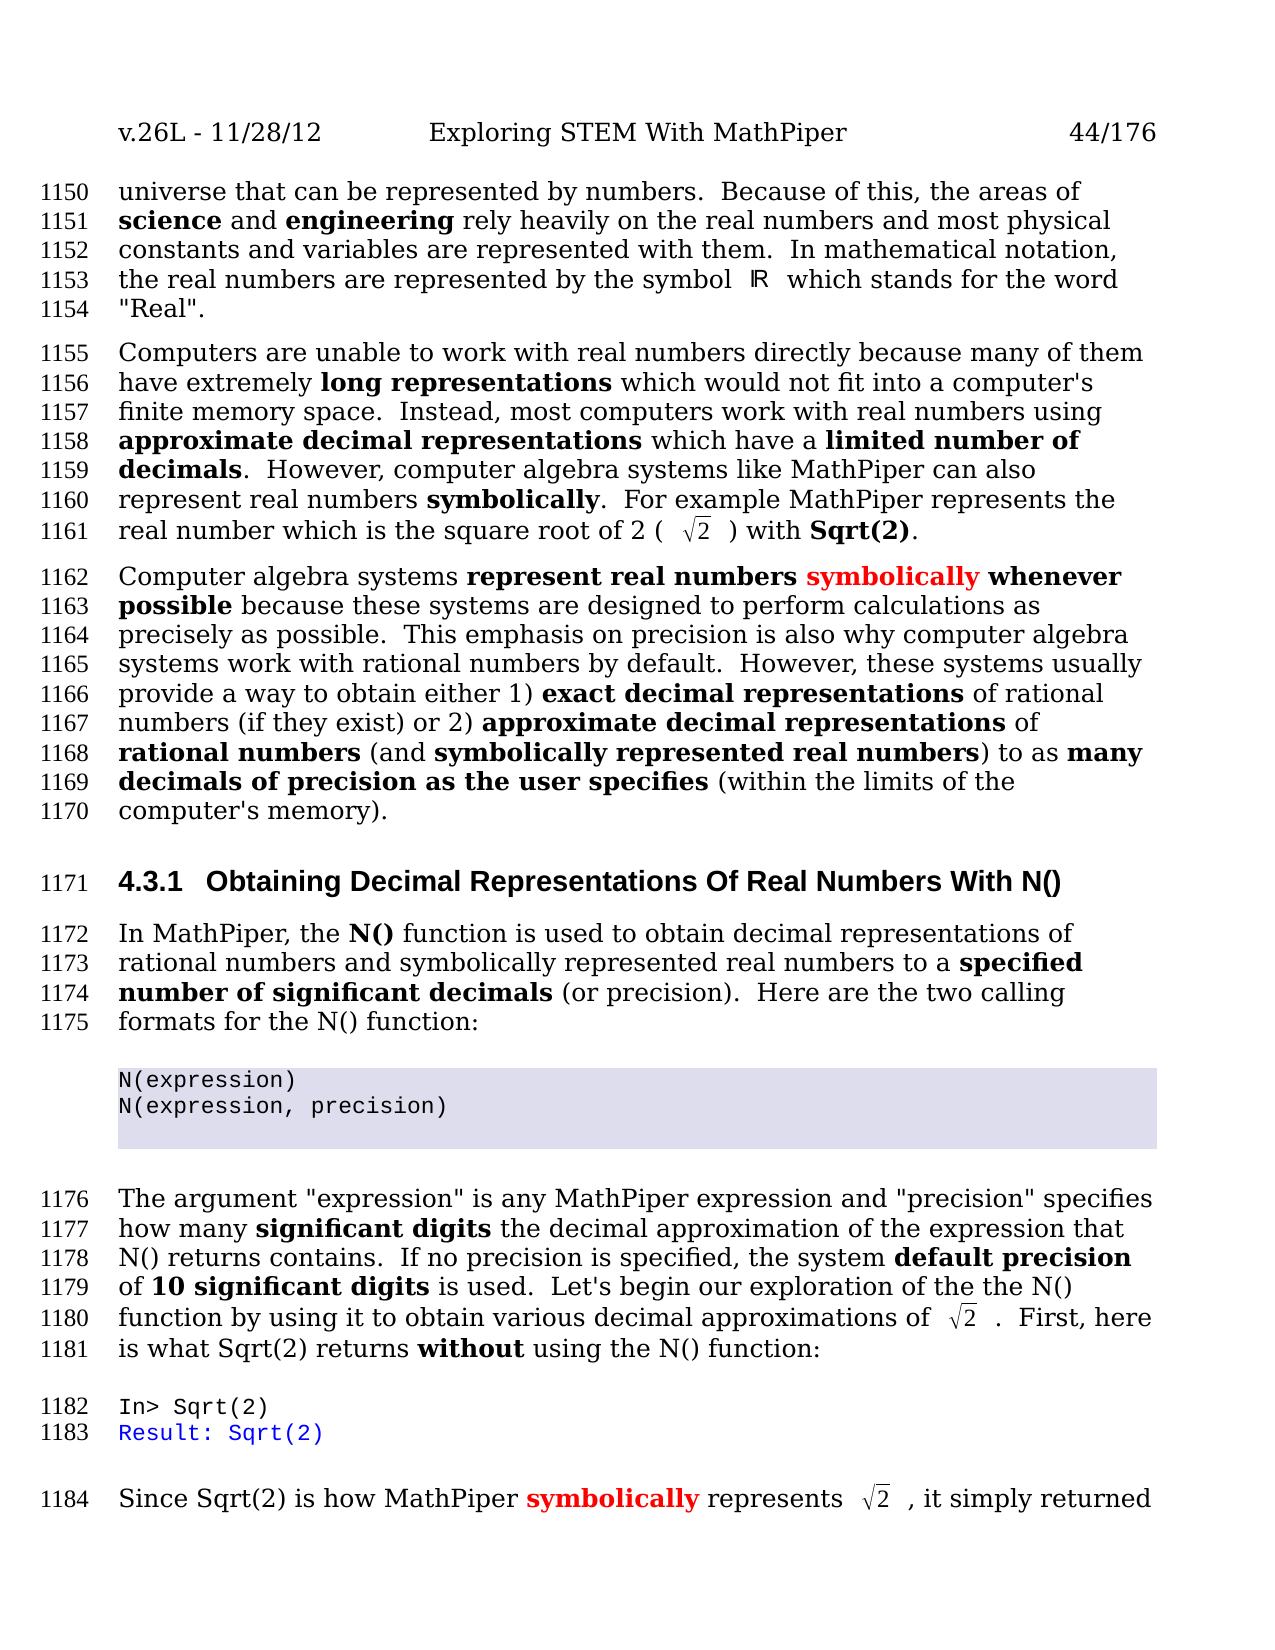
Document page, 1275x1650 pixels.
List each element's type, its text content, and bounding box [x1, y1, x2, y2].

text In MathPiper, the N() function is used to obtain decimal representations of rational numbers and symbolically represented real numbers to a specified number of significant decimals (or precision). Here are the two calling formats for the N() function: [118, 919, 1157, 1036]
text The argument "expression" is any MathPiper expression and "precision" specifies how many significant digits the decimal approximation of the expression that N() returns contains. If no precision is specified, the system default precision of 10 significant digits is used. Let's begin our exploration of the the N() function by using it to obtain various decimal approximations of. First, here is what Sqrt(2) returns without using the N() function: [118, 1184, 1157, 1363]
text In> Sqrt(2) [118, 1396, 1157, 1421]
text universe that can be represented by numbers. Because of this, the areas of science and engineering rely heavily on the real numbers and most physical constants and variables are represented with them. In mathematical notation, the real numbers are represented by the symbolwhich stands for the word "Real". [118, 177, 1157, 323]
text Computers are unable to work with real numbers directly because many of them have extremely long representations which would not fit into a computer's finite memory space. Instead, most computers work with real numbers using approximate decimal representations which have a limited number of decimals. However, computer algebra systems like MathPiper can also represent real numbers symbolically. For example MathPiper represents the real number which is the square root of 2 () with Sqrt(2). [118, 338, 1157, 547]
text Computer algebra systems represent real numbers symbolically whenever possible because these systems are designed to perform calculations as precisely as possible. This emphasis on precision is also why computer algebra systems work with rational numbers by default. However, these systems usually provide a way to obtain either 1) exact decimal representations of rational numbers (if they exist) or 2) approximate decimal representations of rational numbers (and symbolically represented real numbers) to as many decimals of precision as the user specifies (within the limits of the computer's memory). [118, 562, 1157, 825]
text Result: Sqrt(2) [118, 1421, 1157, 1447]
text Since Sqrt(2) is how MathPiper symbolically represents, it simply returned [118, 1482, 1157, 1515]
subtitle Obtaining Decimal Representations Of Real Numbers With N() [118, 864, 1157, 898]
table_header N(expression) N(expression, precision) [118, 1068, 1157, 1149]
